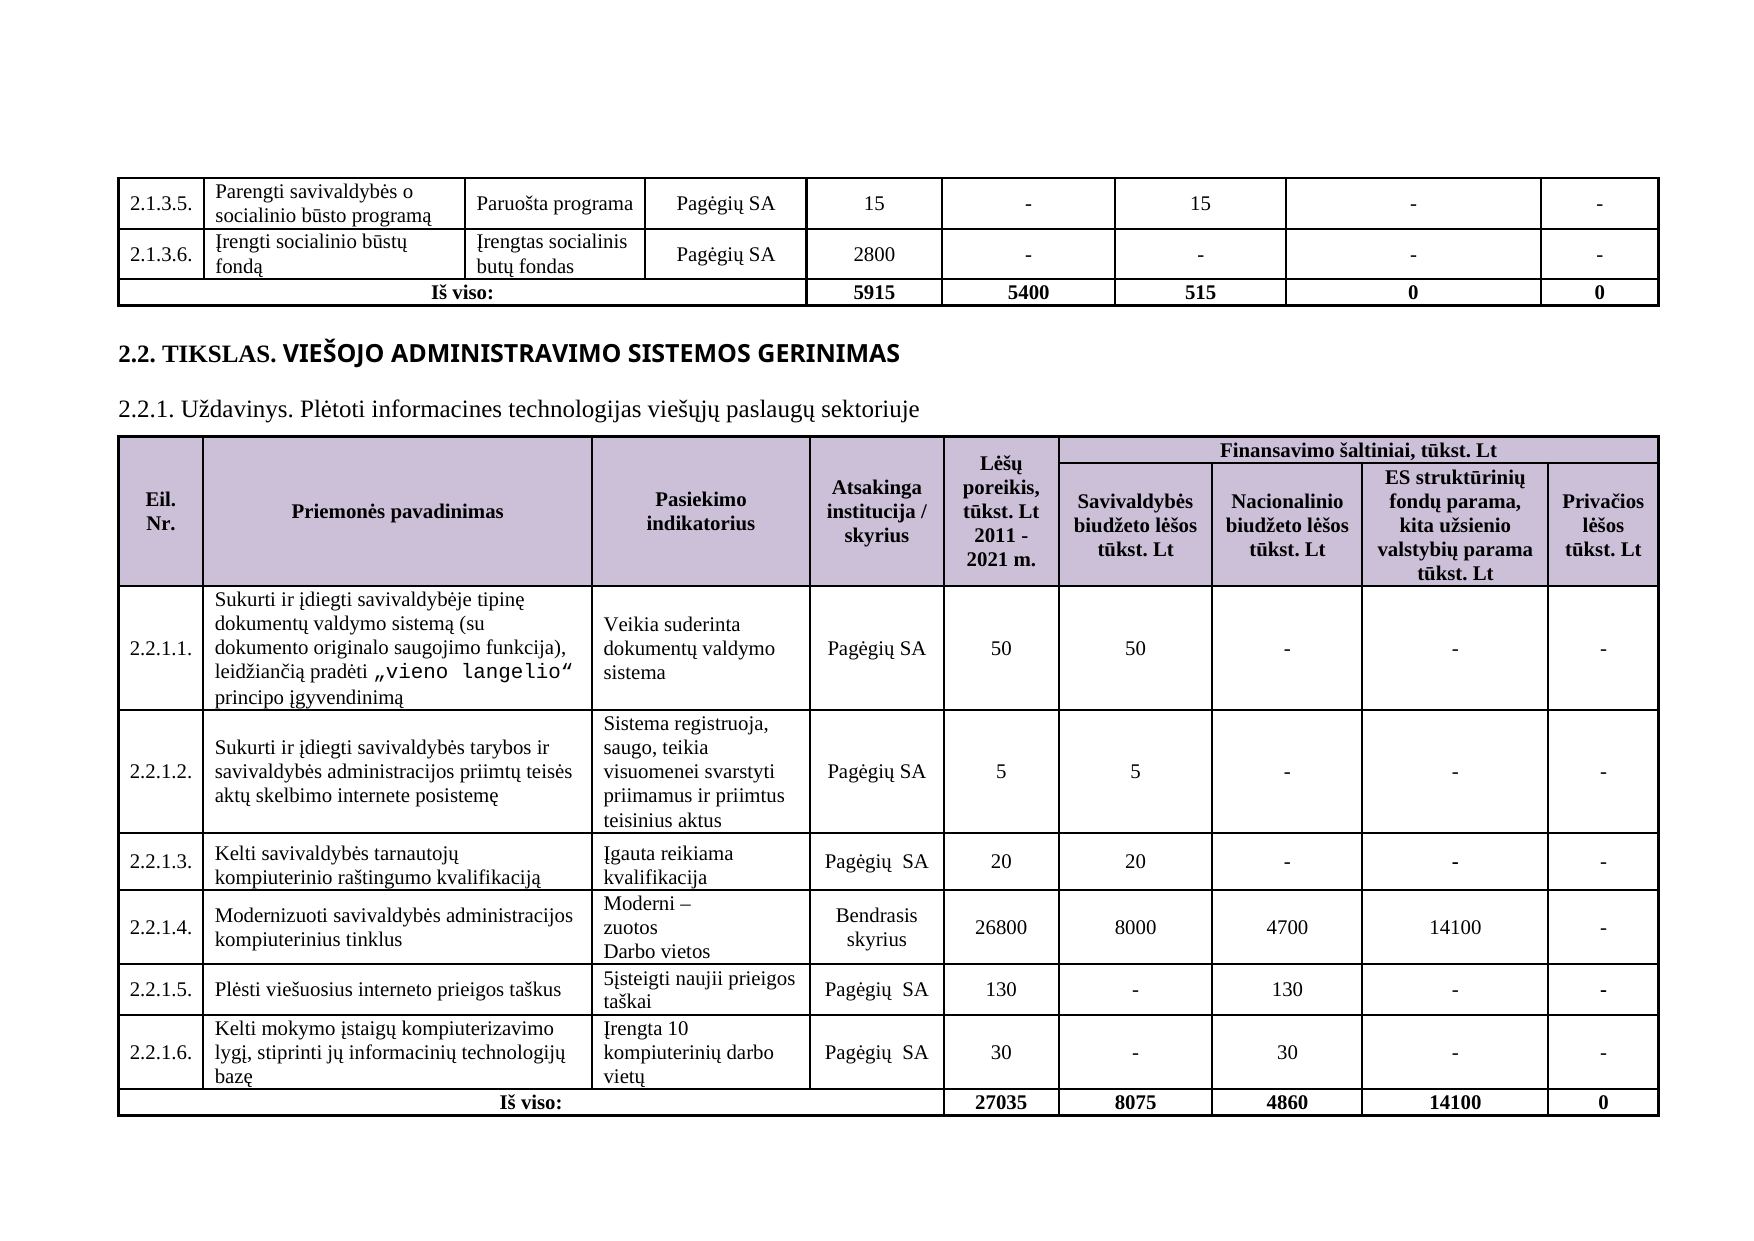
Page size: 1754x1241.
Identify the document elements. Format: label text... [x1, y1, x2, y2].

table_header Eil. Nr. [120, 438, 202, 585]
table_cell 4860 [1213, 1090, 1361, 1114]
table_cell 0 [1549, 1090, 1657, 1114]
table_cell 515 [1116, 280, 1285, 304]
table_cell 5400 [943, 280, 1114, 304]
table_cell Įgauta reikiama kvalifikacija [593, 834, 809, 889]
table_cell - [1549, 891, 1657, 963]
table_cell 0 [1542, 280, 1657, 304]
table_cell 30 [945, 1016, 1058, 1088]
table_cell Pagėgių SA [811, 965, 943, 1013]
table_header Atsakinga institucija / skyrius [811, 438, 943, 585]
table_cell 8075 [1060, 1090, 1211, 1114]
table_cell - [1213, 834, 1361, 889]
table_cell Bendrasis skyrius [811, 891, 943, 963]
table_cell Nacionalinio biudžeto lėšos tūkst. Lt [1213, 464, 1361, 585]
table_cell - [1363, 587, 1547, 709]
table_cell 2800 [808, 230, 941, 278]
table_cell 5 [945, 711, 1058, 832]
table_header Lėšų poreikis, tūkst. Lt 2011 - 2021 m. [945, 438, 1058, 585]
table_cell Kelti mokymo įstaigų kompiuterizavimo lygį, stiprinti jų informacinių technologijų bazę [204, 1016, 591, 1088]
table_cell Sistema registruoja, saugo, teikia visuomenei svarstyti priimamus ir priimtus teisinius aktus [593, 711, 809, 832]
table_cell Sukurti ir įdiegti savivaldybės tarybos ir savivaldybės administracijos priimtų teisės aktų skelbimo internete posistemę [204, 711, 591, 832]
table_cell 50 [945, 587, 1058, 709]
table_cell 15 [1116, 179, 1285, 227]
table_cell 4700 [1213, 891, 1361, 963]
table_cell 2.2.1.5. [120, 965, 202, 1013]
table_cell 2.1.3.6. [120, 230, 203, 278]
table_cell - [1363, 711, 1547, 832]
table_cell 2.2.1.2. [120, 711, 202, 832]
table_cell 14100 [1363, 1090, 1547, 1114]
table_cell Pagėgių SA [646, 230, 805, 278]
text 2.2.1. Uždavinys. Plėtoti informacines technologijas viešųjų paslaugų sektoriuje [118, 394, 1636, 422]
table_cell 2.2.1.3. [120, 834, 202, 889]
table_cell - [1542, 230, 1657, 278]
table_cell - [1213, 711, 1361, 832]
table_cell - [1549, 711, 1657, 832]
table_cell Iš viso: [120, 280, 805, 304]
table_cell ES struktūrinių fondų parama, kita užsienio valstybių parama tūkst. Lt [1363, 464, 1547, 585]
table_cell Parengti savivaldybės o socialinio būsto programą [205, 179, 464, 227]
table_cell - [1287, 179, 1540, 227]
table_cell 2.2.1.6. [120, 1016, 202, 1088]
table_cell - [1213, 587, 1361, 709]
table_cell 30 [1213, 1016, 1361, 1088]
table_cell Savivaldybės biudžeto lėšos tūkst. Lt [1060, 464, 1211, 585]
table_cell - [1363, 965, 1547, 1013]
table_cell - [1549, 1016, 1657, 1088]
table_cell 2.2.1.4. [120, 891, 202, 963]
table_cell Moderni – zuotos Darbo vietos [593, 891, 809, 963]
table_cell - [1060, 1016, 1211, 1088]
table_cell Pagėgių SA [811, 1016, 943, 1088]
table_cell - [1116, 230, 1285, 278]
table_cell - [1363, 1016, 1547, 1088]
table_cell Pagėgių SA [646, 179, 805, 227]
table_cell 15 [808, 179, 941, 227]
table_cell Iš viso: [120, 1090, 943, 1114]
table_cell 0 [1287, 280, 1540, 304]
table_cell 27035 [945, 1090, 1058, 1114]
table_cell 26800 [945, 891, 1058, 963]
table_cell Įrengta 10 kompiuterinių darbo vietų [593, 1016, 809, 1088]
table_cell 8000 [1060, 891, 1211, 963]
table_cell - [1542, 179, 1657, 227]
table_cell Modernizuoti savivaldybės administracijos kompiuterinius tinklus [204, 891, 591, 963]
table_header Priemonės pavadinimas [204, 438, 591, 585]
table_cell Paruošta programa [466, 179, 644, 227]
table_cell Plėsti viešuosius interneto prieigos taškus [204, 965, 591, 1013]
table_cell Įrengtas socialinis butų fondas [466, 230, 644, 278]
table_cell Pagėgių SA [811, 711, 943, 832]
table_cell - [943, 230, 1114, 278]
table_cell 20 [945, 834, 1058, 889]
table_cell - [1549, 834, 1657, 889]
table_cell - [1363, 834, 1547, 889]
table_cell 5 [1060, 711, 1211, 832]
table_cell - [1060, 965, 1211, 1013]
table_cell 14100 [1363, 891, 1547, 963]
table_cell Kelti savivaldybės tarnautojų kompiuterinio raštingumo kvalifikaciją [204, 834, 591, 889]
table_cell - [1549, 965, 1657, 1013]
table_cell 5įsteigti naujii prieigos taškai [593, 965, 809, 1013]
table_cell - [943, 179, 1114, 227]
table_cell 20 [1060, 834, 1211, 889]
table_header Pasiekimo indikatorius [593, 438, 809, 585]
table_cell Pagėgių SA [811, 834, 943, 889]
table_cell Pagėgių SA [811, 587, 943, 709]
table_cell 50 [1060, 587, 1211, 709]
table_cell 2.1.3.5. [120, 179, 203, 227]
table_cell - [1549, 587, 1657, 709]
table_header Finansavimo šaltiniai, tūkst. Lt [1060, 438, 1657, 462]
table_cell Sukurti ir įdiegti savivaldybėje tipinę dokumentų valdymo sistemą (su dokumento originalo saugojimo funkcija), leidžiančią pradėti „vieno langelio“ principo įgyvendinimą [204, 587, 591, 709]
table_cell 2.2.1.1. [120, 587, 202, 709]
text 2.2. TIKSLAS. Viešojo administravimo sistemos gerinimas [118, 336, 1636, 370]
table_cell 130 [945, 965, 1058, 1013]
table_cell 5915 [808, 280, 941, 304]
table_cell - [1287, 230, 1540, 278]
table_cell Įrengti socialinio būstų fondą [205, 230, 464, 278]
table_cell Veikia suderinta dokumentų valdymo sistema [593, 587, 809, 709]
table_cell Privačios lėšos tūkst. Lt [1549, 464, 1657, 585]
table_cell 130 [1213, 965, 1361, 1013]
